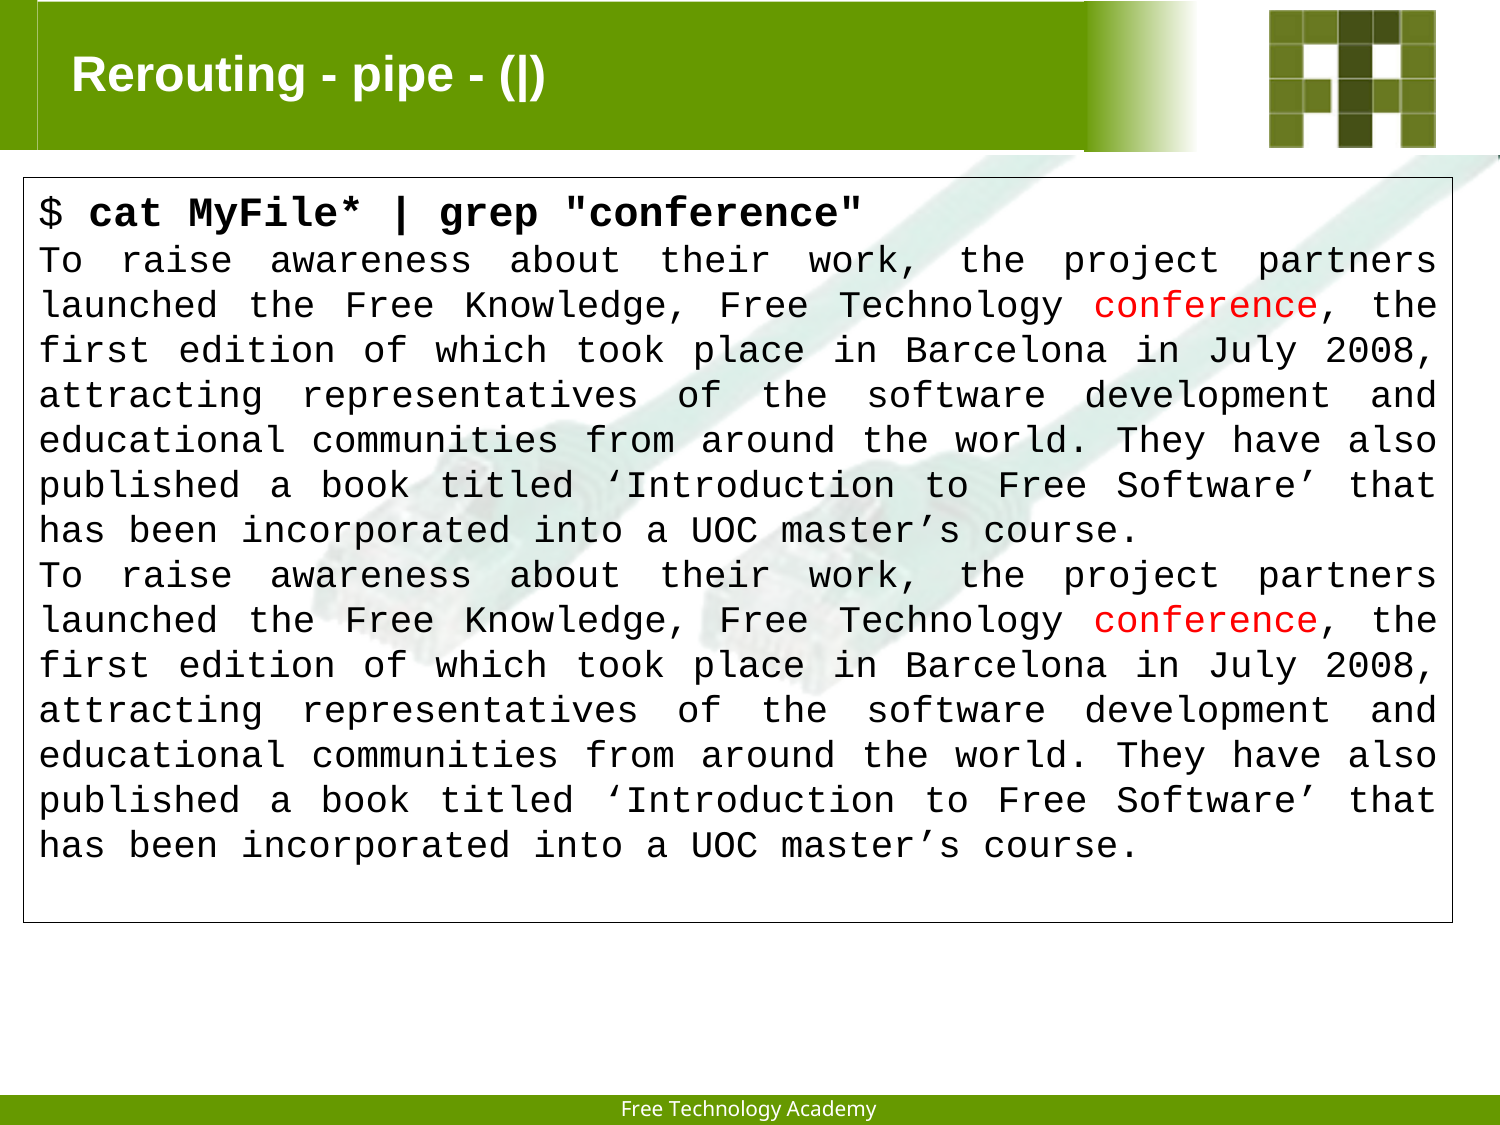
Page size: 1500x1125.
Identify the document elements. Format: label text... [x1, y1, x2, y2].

text_box $ cat MyFile* | grep "conference" To raise awareness about their work, the project partners launched the Free Knowledge, Free Technology conference, the first edition of which took place in Barcelona in July 2008, attracting representatives of the software development and educational communities from around the world. They have also published a book titled ‘Introduction to Free Software’ that has been incorporated into a UOC master’s course. To raise awareness about their work, the project partners launched the Free Knowledge, Free Technology conference, the first edition of which took place in Barcelona in July 2008, attracting representatives of the software development and educational communities from around the world. They have also published a book titled ‘Introduction to Free Software’ that has been incorporated into a UOC master’s course. [23, 177, 1453, 923]
picture [1269, 10, 1436, 148]
title Rerouting - pipe - (|) [56, 1, 1107, 152]
